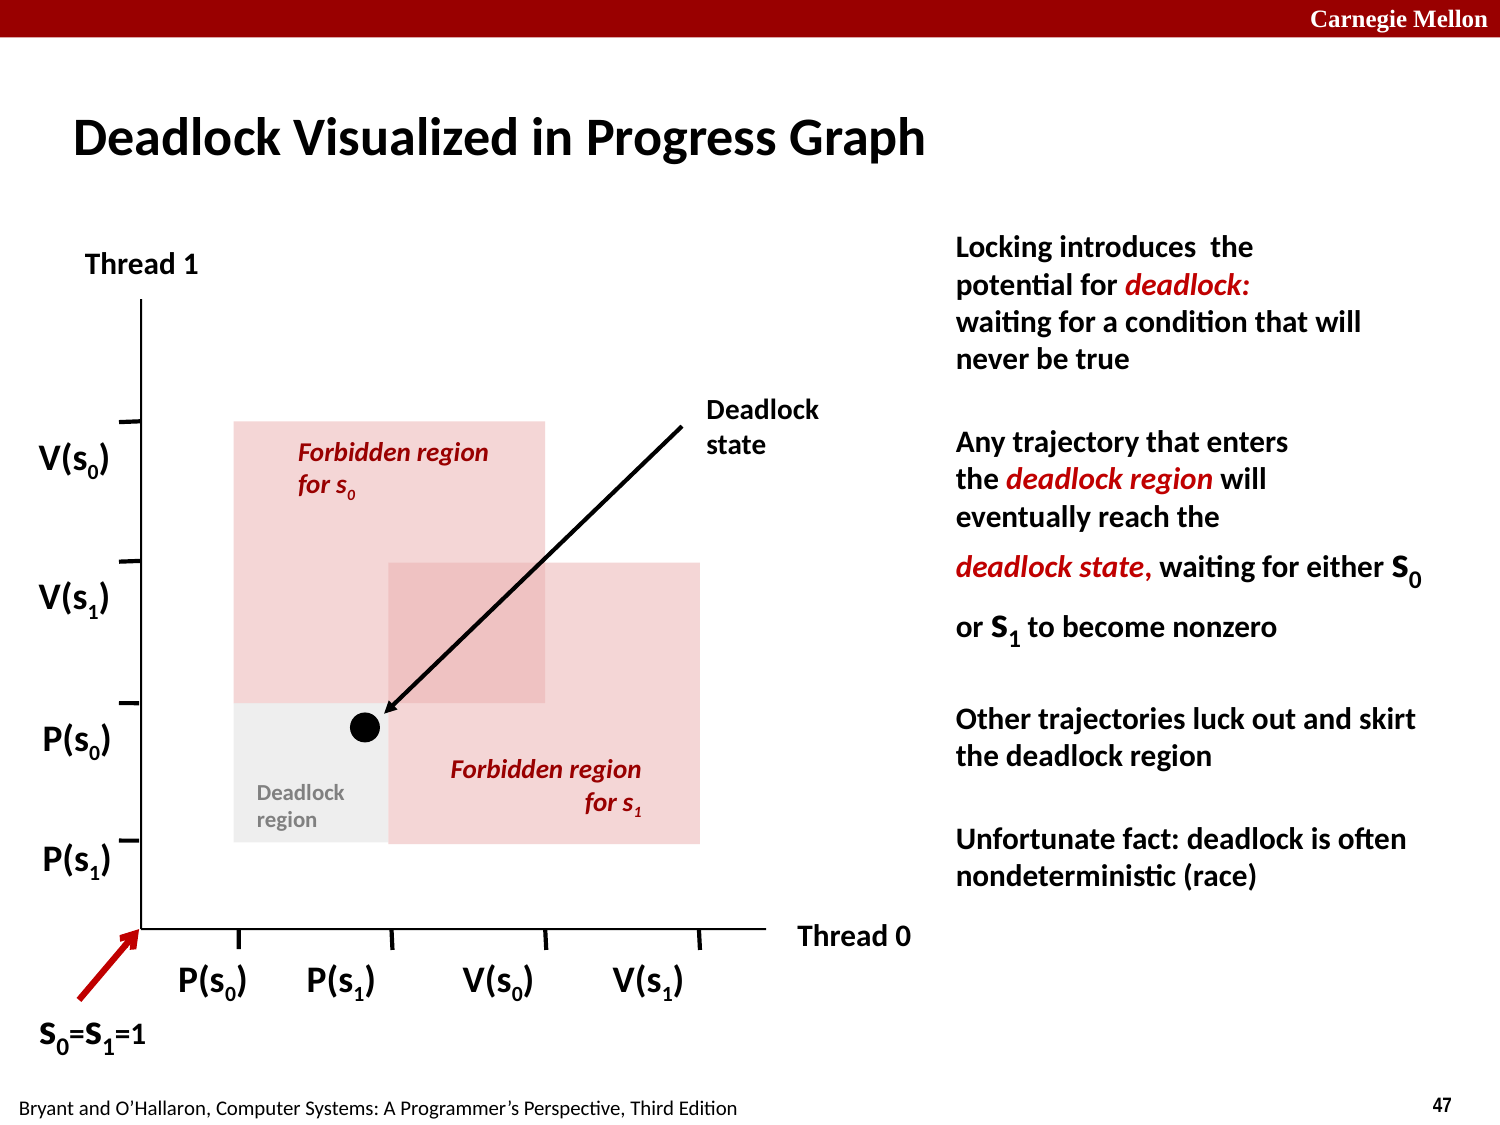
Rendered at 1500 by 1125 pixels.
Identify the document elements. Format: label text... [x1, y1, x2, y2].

text_box P(s0) [163, 947, 263, 1014]
text_box P(s1) [291, 947, 392, 1014]
text_box Locking introduces the potential for deadlock: waiting for a condition that will never be true Any trajectory that enters the deadlock region will eventually reach the deadlock state, waiting for either s0 or s1 to become nonzero Other trajectories luck out and skirt the deadlock region Unfortunate fact: deadlock is often nondeterministic (race) [941, 226, 1451, 893]
text_box V(s0) [23, 425, 126, 492]
text_box Thread 0 [782, 908, 927, 961]
text_box P(s0) [27, 706, 127, 773]
text_box Thread 1 [70, 235, 214, 288]
text_box Forbidden region for s0 [283, 426, 505, 512]
text_box V(s1) [23, 564, 126, 631]
text_box V(s0) [447, 947, 550, 1014]
text_box Deadlock region [242, 777, 360, 833]
text_box P(s1) [27, 826, 127, 893]
title Deadlock Visualized in Progress Graph [58, 71, 1304, 197]
text_box [233, 421, 700, 845]
text_box Forbidden region for s1 [435, 743, 657, 829]
text_box V(s1) [597, 947, 700, 1014]
text_box s0=s1=1 [24, 1000, 162, 1061]
text_box Deadlock state [691, 390, 835, 461]
